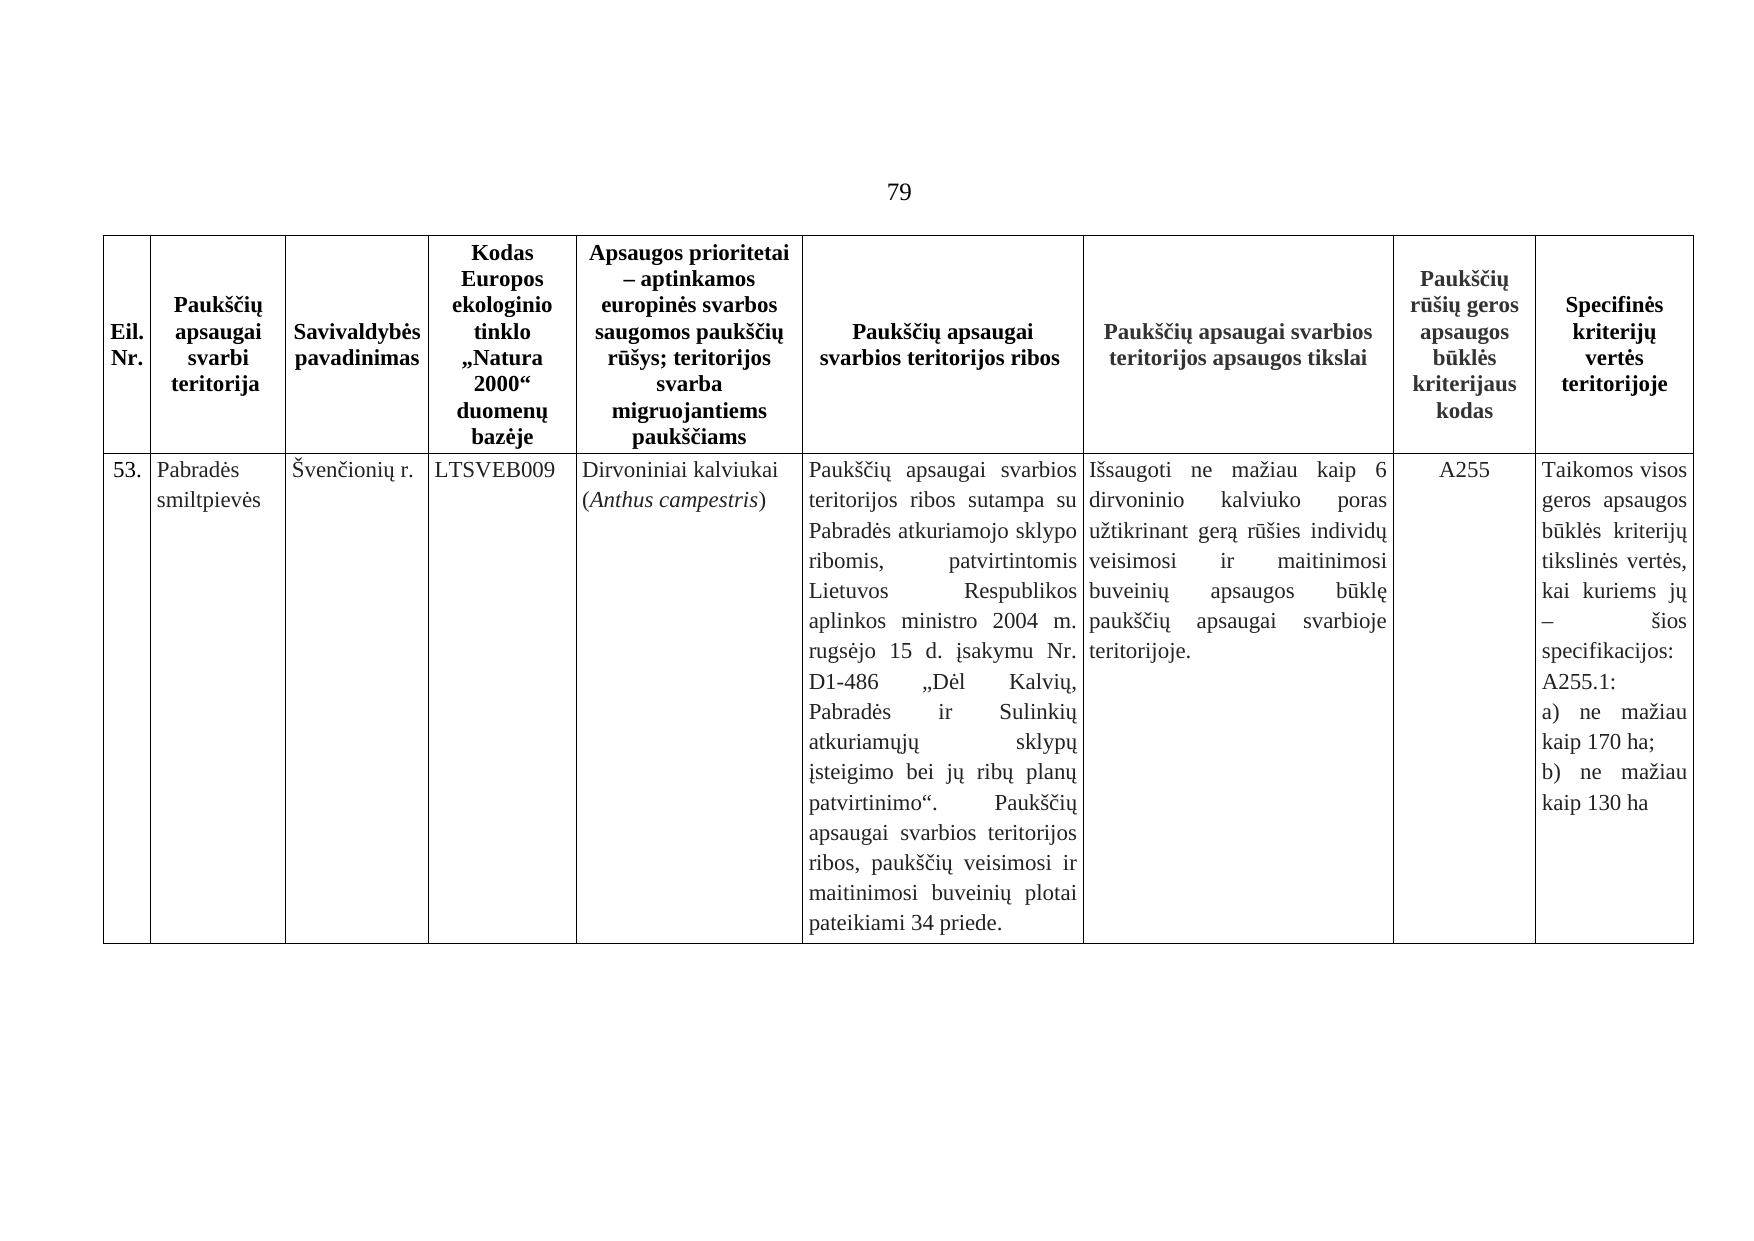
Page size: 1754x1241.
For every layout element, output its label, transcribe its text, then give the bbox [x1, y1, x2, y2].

table_cell Pabradės smiltpievės [151, 454, 285, 943]
table_header Eil. Nr. [104, 236, 150, 452]
table_header Kodas Europos ekologinio tinklo „Natura 2000“ duomenų bazėje [429, 236, 576, 452]
table_cell A255 [1394, 454, 1535, 943]
table_cell Taikomos visos geros apsaugos būklės kriterijų tikslinės vertės, kai kuriems jų – šios specifikacijos: A255.1: a) ne mažiau kaip 170 ha; b) ne mažiau kaip 130 ha [1536, 454, 1693, 943]
table_cell LTSVEB009 [429, 454, 576, 943]
table_header Specifinės kriterijų vertės teritorijoje [1536, 236, 1693, 452]
table_cell Dirvoniniai kalviukai (Anthus campestris) [577, 454, 802, 943]
table_header Paukščių rūšių geros apsaugos būklės kriterijaus kodas [1394, 236, 1535, 452]
table_cell 53. [104, 454, 150, 943]
table_header Savivaldybės pavadinimas [286, 236, 428, 452]
table_header Paukščių apsaugai svarbios teritorijos apsaugos tikslai [1084, 236, 1393, 452]
table_header Apsaugos prioritetai – aptinkamos europinės svarbos saugomos paukščių rūšys; teritorijos svarba migruojantiems paukščiams [577, 236, 802, 452]
table_cell Švenčionių r. [286, 454, 428, 943]
table_header Paukščių apsaugai svarbi teritorija [151, 236, 285, 452]
table_header Paukščių apsaugai svarbios teritorijos ribos [803, 236, 1083, 452]
table_cell Paukščių apsaugai svarbios teritorijos ribos sutampa su Pabradės atkuriamojo sklypo ribomis, patvirtintomis Lietuvos Respublikos aplinkos ministro 2004 m. rugsėjo 15 d. įsakymu Nr. D1-486 „Dėl Kalvių, Pabradės ir Sulinkių atkuriamųjų sklypų įsteigimo bei jų ribų planų patvirtinimo“. Paukščių apsaugai svarbios teritorijos ribos, paukščių veisimosi ir maitinimosi buveinių plotai pateikiami 34 priede. [803, 454, 1083, 943]
table_cell Išsaugoti ne mažiau kaip 6 dirvoninio kalviuko poras užtikrinant gerą rūšies individų veisimosi ir maitinimosi buveinių apsaugos būklę paukščių apsaugai svarbioje teritorijoje. [1084, 454, 1393, 943]
